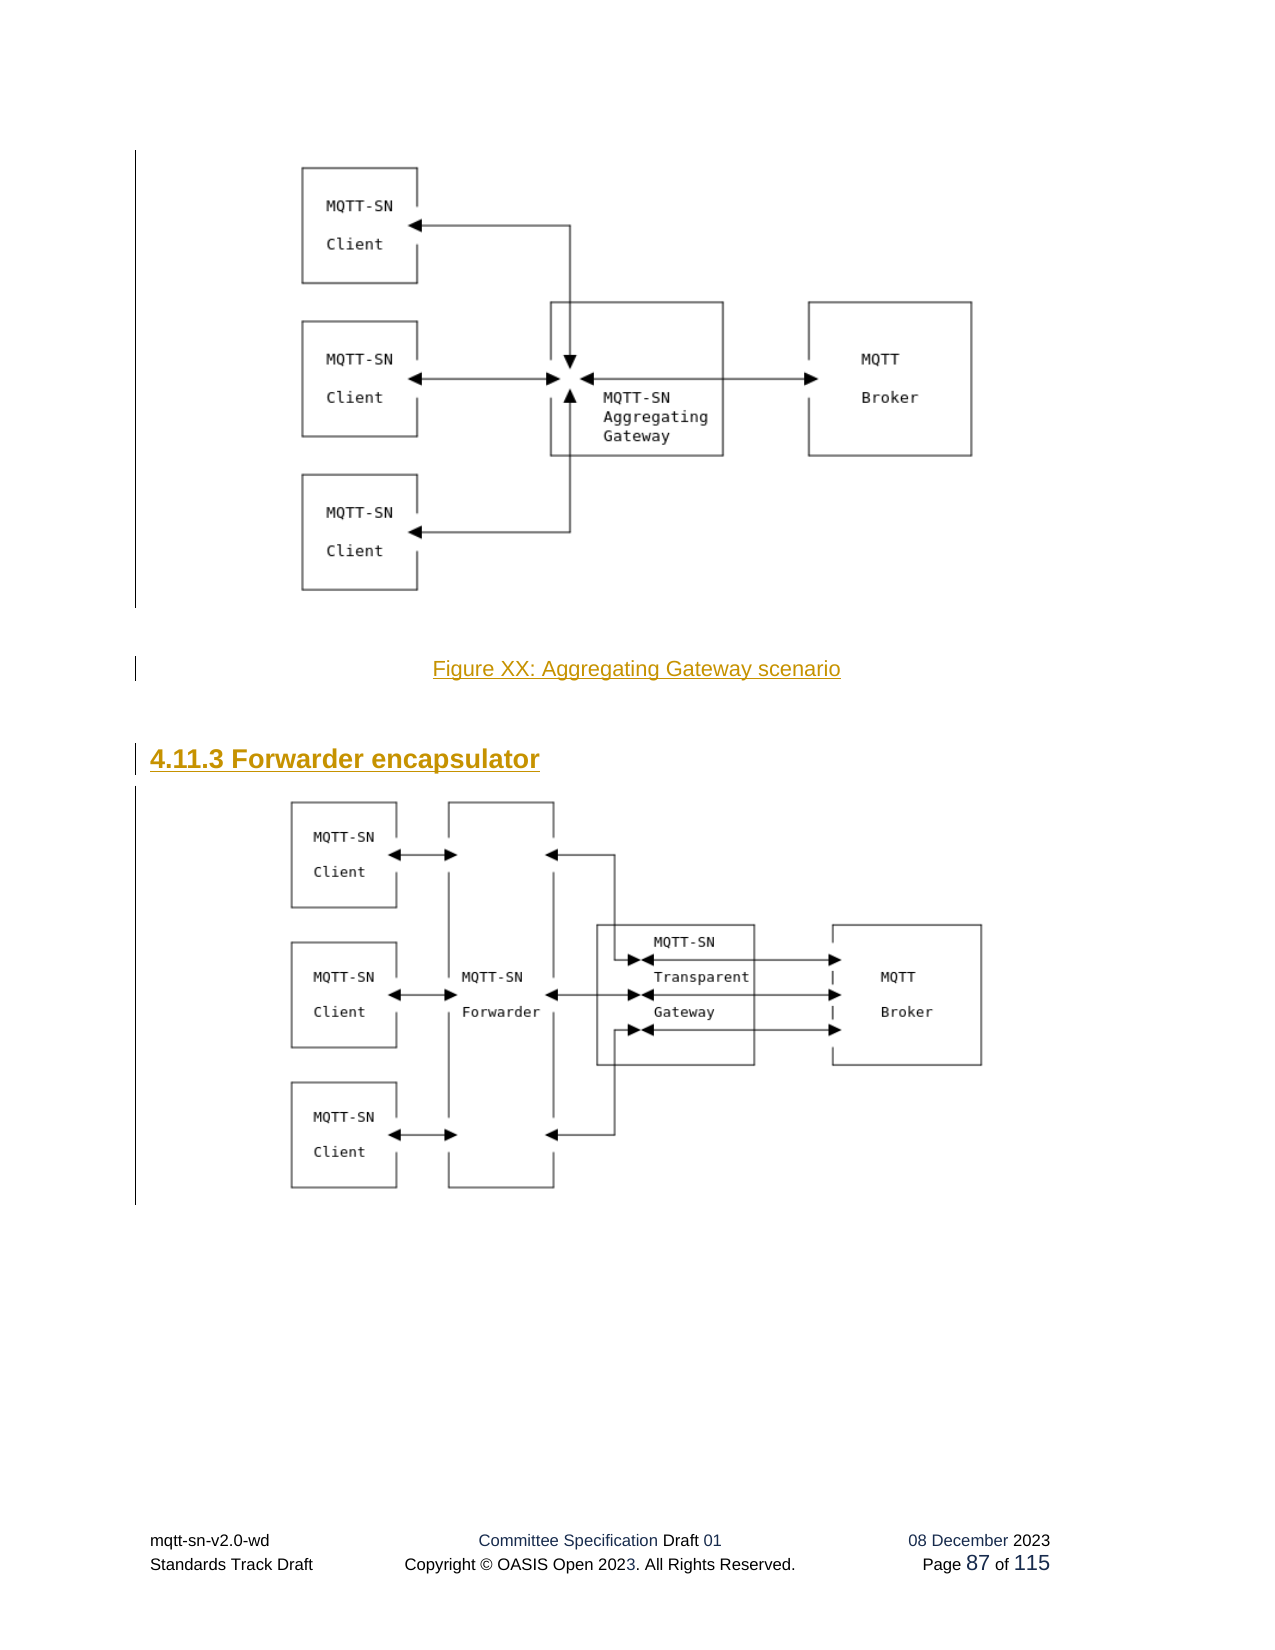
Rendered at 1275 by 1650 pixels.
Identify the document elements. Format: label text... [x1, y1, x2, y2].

text Figure XX: Aggregating Gateway scenario [148, 656, 1124, 681]
subtitle 4.11.3 Forwarder encapsulator [150, 743, 1124, 775]
picture [293, 150, 981, 609]
picture [283, 785, 990, 1205]
